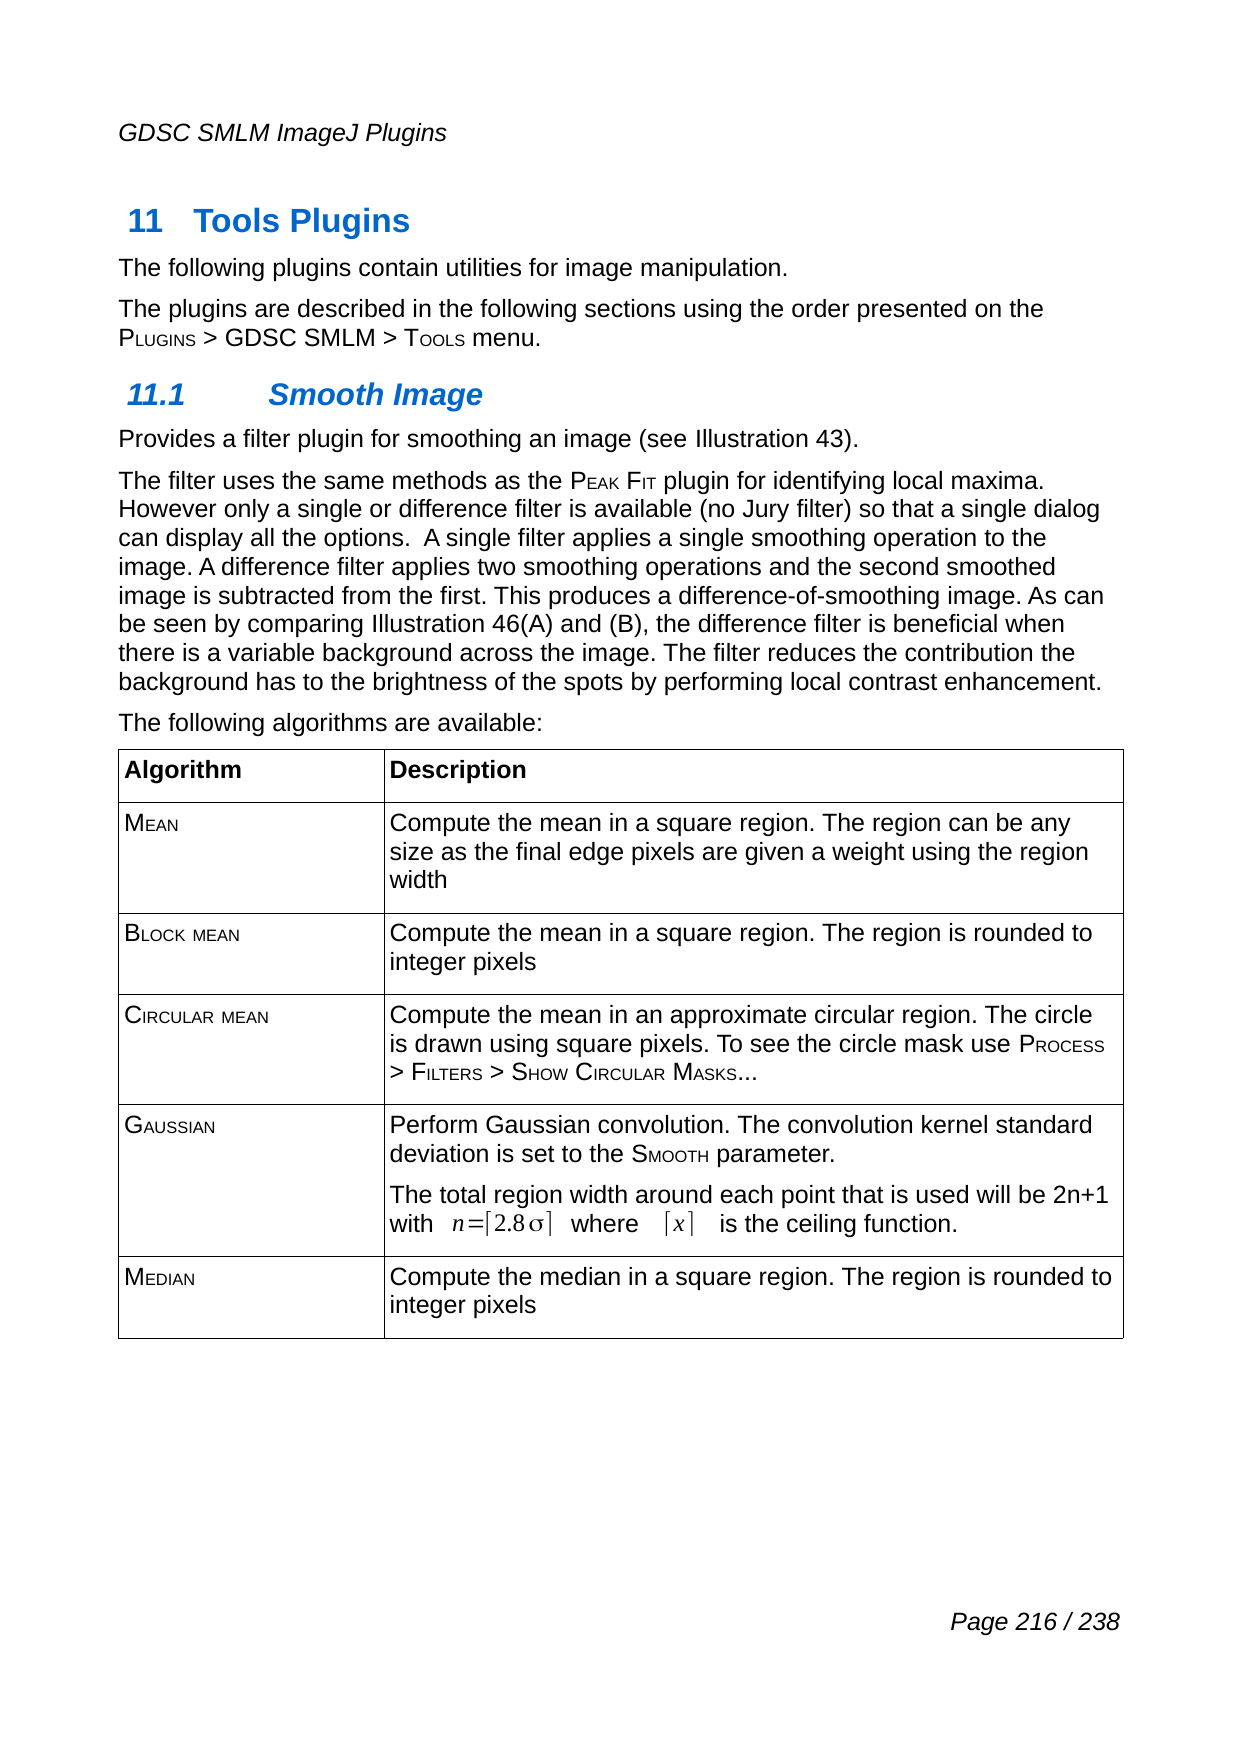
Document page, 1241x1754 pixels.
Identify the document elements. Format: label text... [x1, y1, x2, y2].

text Provides a filter plugin for smoothing an image (see Illustration 43). [118, 424, 1122, 453]
table_cell Circular mean [119, 995, 384, 1104]
table_cell Perform Gaussian convolution. The convolution kernel standard deviation is set to the Smooth parameter. The total region width around each point that is used will be 2n+1 withwhere is the ceiling function. [385, 1105, 1123, 1256]
table_header Algorithm [119, 750, 384, 802]
table_cell Gaussian [119, 1105, 384, 1256]
table_cell Block mean [119, 914, 384, 994]
table_header Description [385, 750, 1123, 802]
text The following plugins contain utilities for image manipulation. [118, 252, 1122, 281]
subtitle Smooth Image [118, 376, 1122, 412]
text The plugins are described in the following sections using the order presented on the Plugins > GDSC SMLM > Tools menu. [118, 294, 1122, 351]
table_cell Compute the median in a square region. The region is rounded to integer pixels [385, 1257, 1123, 1337]
text The following algorithms are available: [118, 708, 1122, 737]
text The filter uses the same methods as the Peak Fit plugin for identifying local maxima. However only a single or difference filter is available (no Jury filter) so that a single dialog can display all the options. A single filter applies a single smoothing operation to the image. A difference filter applies two smoothing operations and the second smoothed image is subtracted from the first. This produces a difference-of-smoothing image. As can be seen by comparing Illustration 46(A) and (B), the difference filter is beneficial when there is a variable background across the image. The filter reduces the contribution the background has to the brightness of the spots by performing local contrast enhancement. [118, 466, 1122, 696]
table_cell Mean [119, 803, 384, 912]
table_cell Compute the mean in an approximate circular region. The circle is drawn using square pixels. To see the circle mask use Process > Filters > Show Circular Masks... [385, 995, 1123, 1104]
table_cell Compute the mean in a square region. The region can be any size as the final edge pixels are given a weight using the region width [385, 803, 1123, 912]
subtitle Tools Plugins [118, 201, 1122, 240]
table_cell Median [119, 1257, 384, 1337]
table_cell Compute the mean in a square region. The region is rounded to integer pixels [385, 914, 1123, 994]
